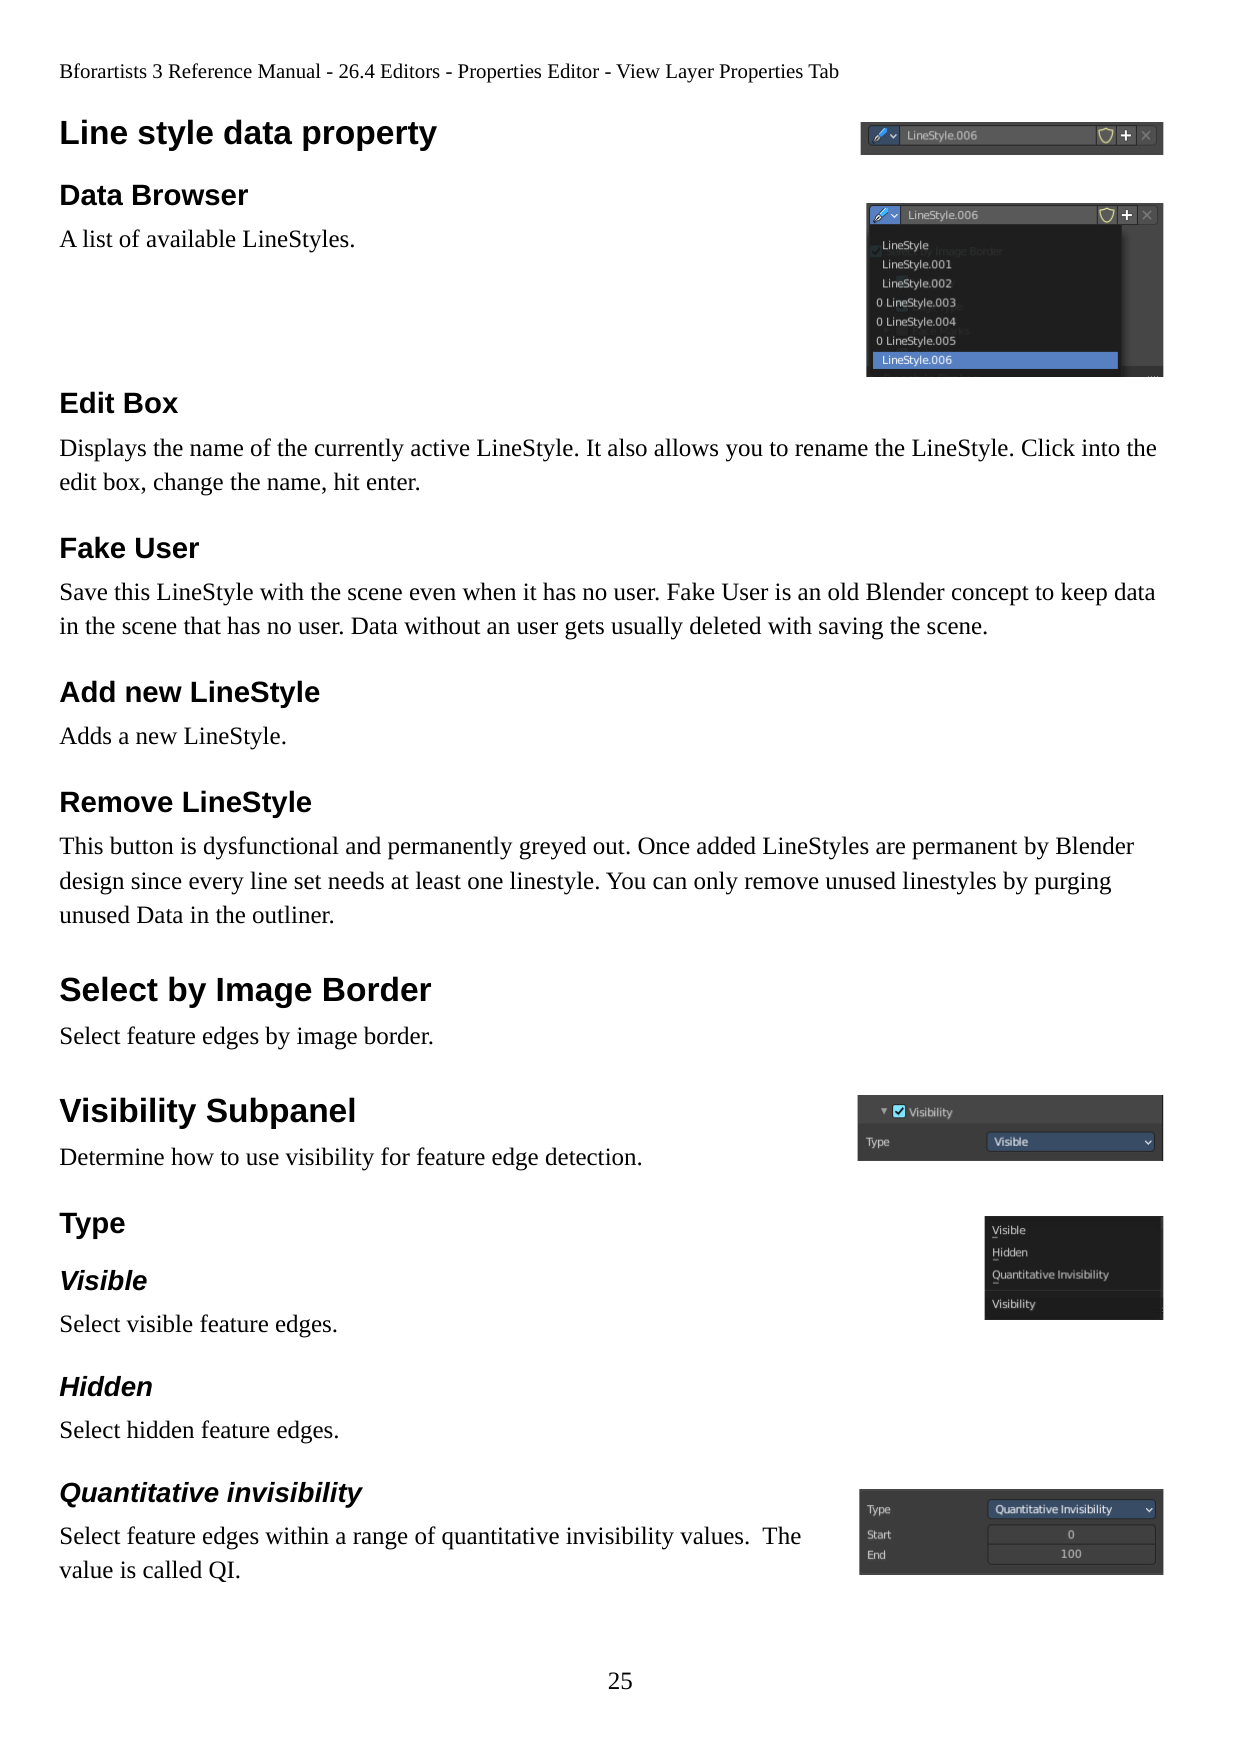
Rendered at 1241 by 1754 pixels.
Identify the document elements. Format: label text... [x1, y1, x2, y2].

subtitle Remove LineStyle [59, 785, 1181, 819]
picture [860, 122, 1164, 155]
text Select feature edges within a range of quantitative invisibility values. The value is called QI. [59, 1521, 1181, 1584]
subtitle Select by Image Border [59, 970, 1181, 1009]
subtitle Quantitative invisibility [59, 1477, 1181, 1508]
subtitle Visibility Subpanel [59, 1091, 1181, 1130]
subtitle Type [59, 1206, 1181, 1240]
subtitle Hidden [59, 1371, 1181, 1402]
subtitle Visible [59, 1265, 984, 1297]
subtitle Fake User [59, 531, 1181, 564]
text Select hidden feature edges. [59, 1415, 1181, 1444]
text Displays the name of the currently active LineStyle. It also allows you to rename the LineStyle. Click into the edit box, change the name, hit enter. [59, 433, 1181, 496]
text Select visible feature edges. [59, 1309, 1181, 1338]
text Determine how to use visibility for feature edge detection. [59, 1142, 1181, 1171]
picture [866, 203, 1164, 377]
subtitle Add new LineStyle [59, 675, 1181, 709]
text A list of available LineStyles. [59, 224, 866, 253]
subtitle [1164, 1265, 1181, 1297]
subtitle Line style data property [59, 113, 1181, 151]
subtitle Data Browser [59, 178, 1181, 212]
text Select feature edges by image border. [59, 1021, 1181, 1050]
picture [857, 1095, 1164, 1161]
picture [859, 1489, 1164, 1575]
text Adds a new LineStyle. [59, 721, 1181, 750]
picture [984, 1216, 1164, 1320]
subtitle Edit Box [59, 386, 1181, 420]
text This button is dysfunctional and permanently greyed out. Once added LineStyles are permanent by Blender design since every line set needs at least one linestyle. You can only remove unused linestyles by purging unused Data in the outliner. [59, 831, 1181, 929]
text Save this LineStyle with the scene even when it has no user. Fake User is an old Blender concept to keep data in the scene that has no user. Data without an user gets usually deleted with saving the scene. [59, 577, 1181, 640]
